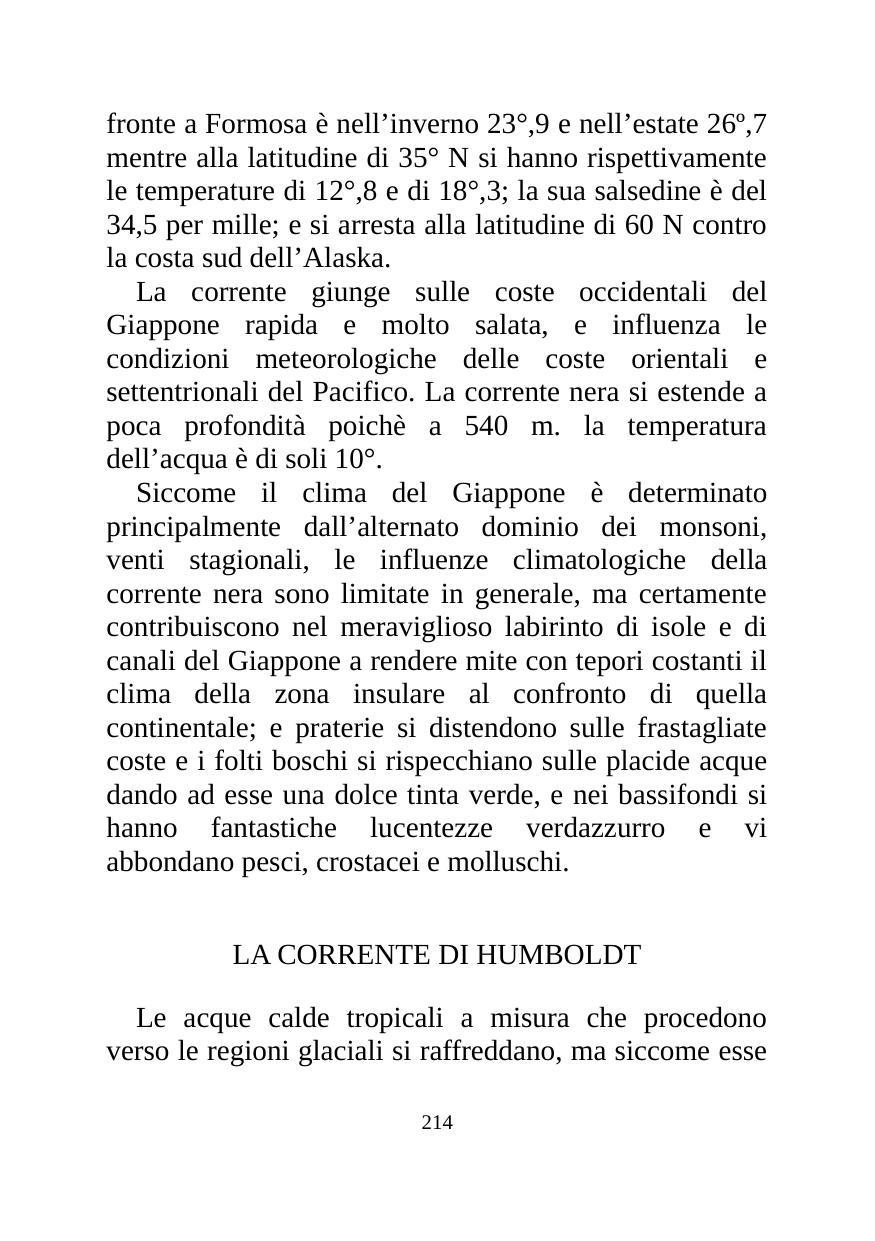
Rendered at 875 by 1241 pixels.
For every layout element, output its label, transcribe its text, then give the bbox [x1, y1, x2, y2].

subtitle LA CORRENTE DI HUMBOLDT [106, 937, 768, 970]
text Siccome il clima del Giappone è determinato principalmente dall’alternato dominio dei monsoni, venti stagionali, le influenze climatologiche della corrente nera sono limitate in generale, ma certamente contribuiscono nel meraviglioso labirinto di isole e di canali del Giappone a rendere mite con tepori costanti il clima della zona insulare al confronto di quella continentale; e praterie si distendono sulle frastagliate coste e i folti boschi si rispecchiano sulle placide acque dando ad esse una dolce tinta verde, e nei bassifondi si hanno fantastiche lucentezze verdazzurro e vi abbondano pesci, crostacei e molluschi. [106, 475, 768, 878]
text fronte a Formosa è nell’inverno 23°,9 e nell’estate 26º,7 mentre alla latitudine di 35° N si hanno rispettivamente le temperature di 12°,8 e di 18°,3; la sua salsedine è del 34,5 per mille; e si arresta alla latitudine di 60 N contro la costa sud dell’Alaska. [106, 106, 768, 274]
text La corrente giunge sulle coste occidentali del Giappone rapida e molto salata, e influenza le condizioni meteorologiche delle coste orientali e settentrionali del Pacifico. La corrente nera si estende a poca profondità poichè a 540 m. la temperatura dell’acqua è di soli 10°. [106, 274, 768, 475]
text Le acque calde tropicali a misura che procedono verso le regioni glaciali si raffreddano, ma siccome esse [106, 1000, 768, 1067]
